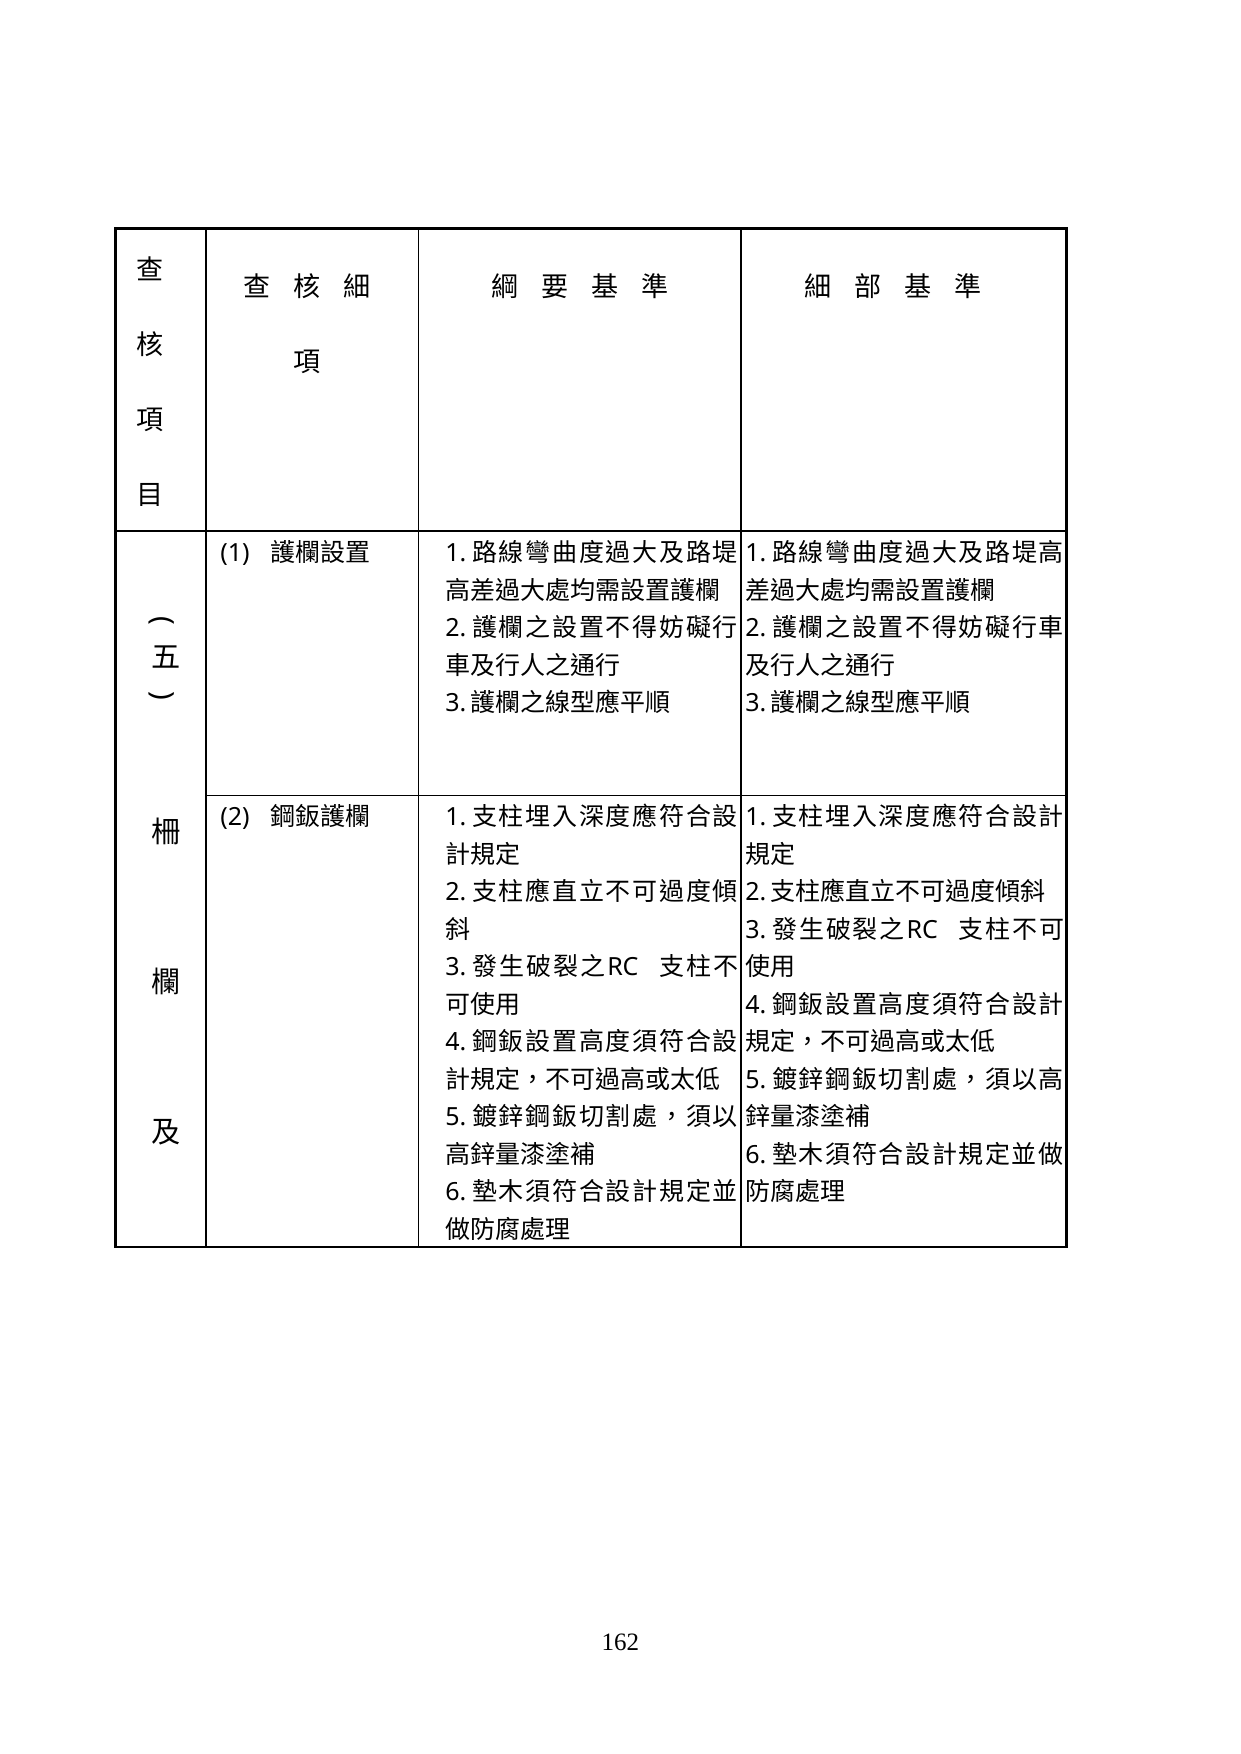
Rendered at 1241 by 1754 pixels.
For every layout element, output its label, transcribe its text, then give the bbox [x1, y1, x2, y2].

table_cell (2)鋼鈑護欄 [207, 796, 418, 1246]
table_cell 1.路線彎曲度過大及路堤高差過大處均需設置護欄 2.護欄之設置不得妨礙行車及行人之通行 3.護欄之線型應平順 [742, 532, 1065, 794]
table_cell 1.支柱埋入深度應符合設計規定 2.支柱應直立不可過度傾斜 3.發生破裂之RC支柱不可使用 4.鋼鈑設置高度須符合設計規定，不可過高或太低 5.鍍鋅鋼鈑切割處，須以高鋅量漆塗補 6.墊木須符合設計規定並做防腐處理 [742, 796, 1065, 1246]
table_header 查核細項 [207, 230, 418, 530]
table_cell 1.支柱埋入深度應符合設計規定 2.支柱應直立不可過度傾斜 3.發生破裂之RC支柱不可使用 4.鋼鈑設置高度須符合設計規定，不可過高或太低 5.鍍鋅鋼鈑切割處，須以高鋅量漆塗補 6.墊木須符合設計規定並做防腐處理 [419, 796, 740, 1246]
table_cell (五) 柵 欄 及 護 欄 [117, 532, 205, 1246]
table_cell (1)護欄設置 [207, 532, 418, 794]
table_header 綱要基準 [419, 230, 740, 530]
table_header 查核 項目 [117, 230, 205, 530]
table_cell 1.路線彎曲度過大及路堤高差過大處均需設置護欄 2.護欄之設置不得妨礙行車及行人之通行 3.護欄之線型應平順 [419, 532, 740, 794]
table_header 細部基準 [742, 230, 1065, 530]
